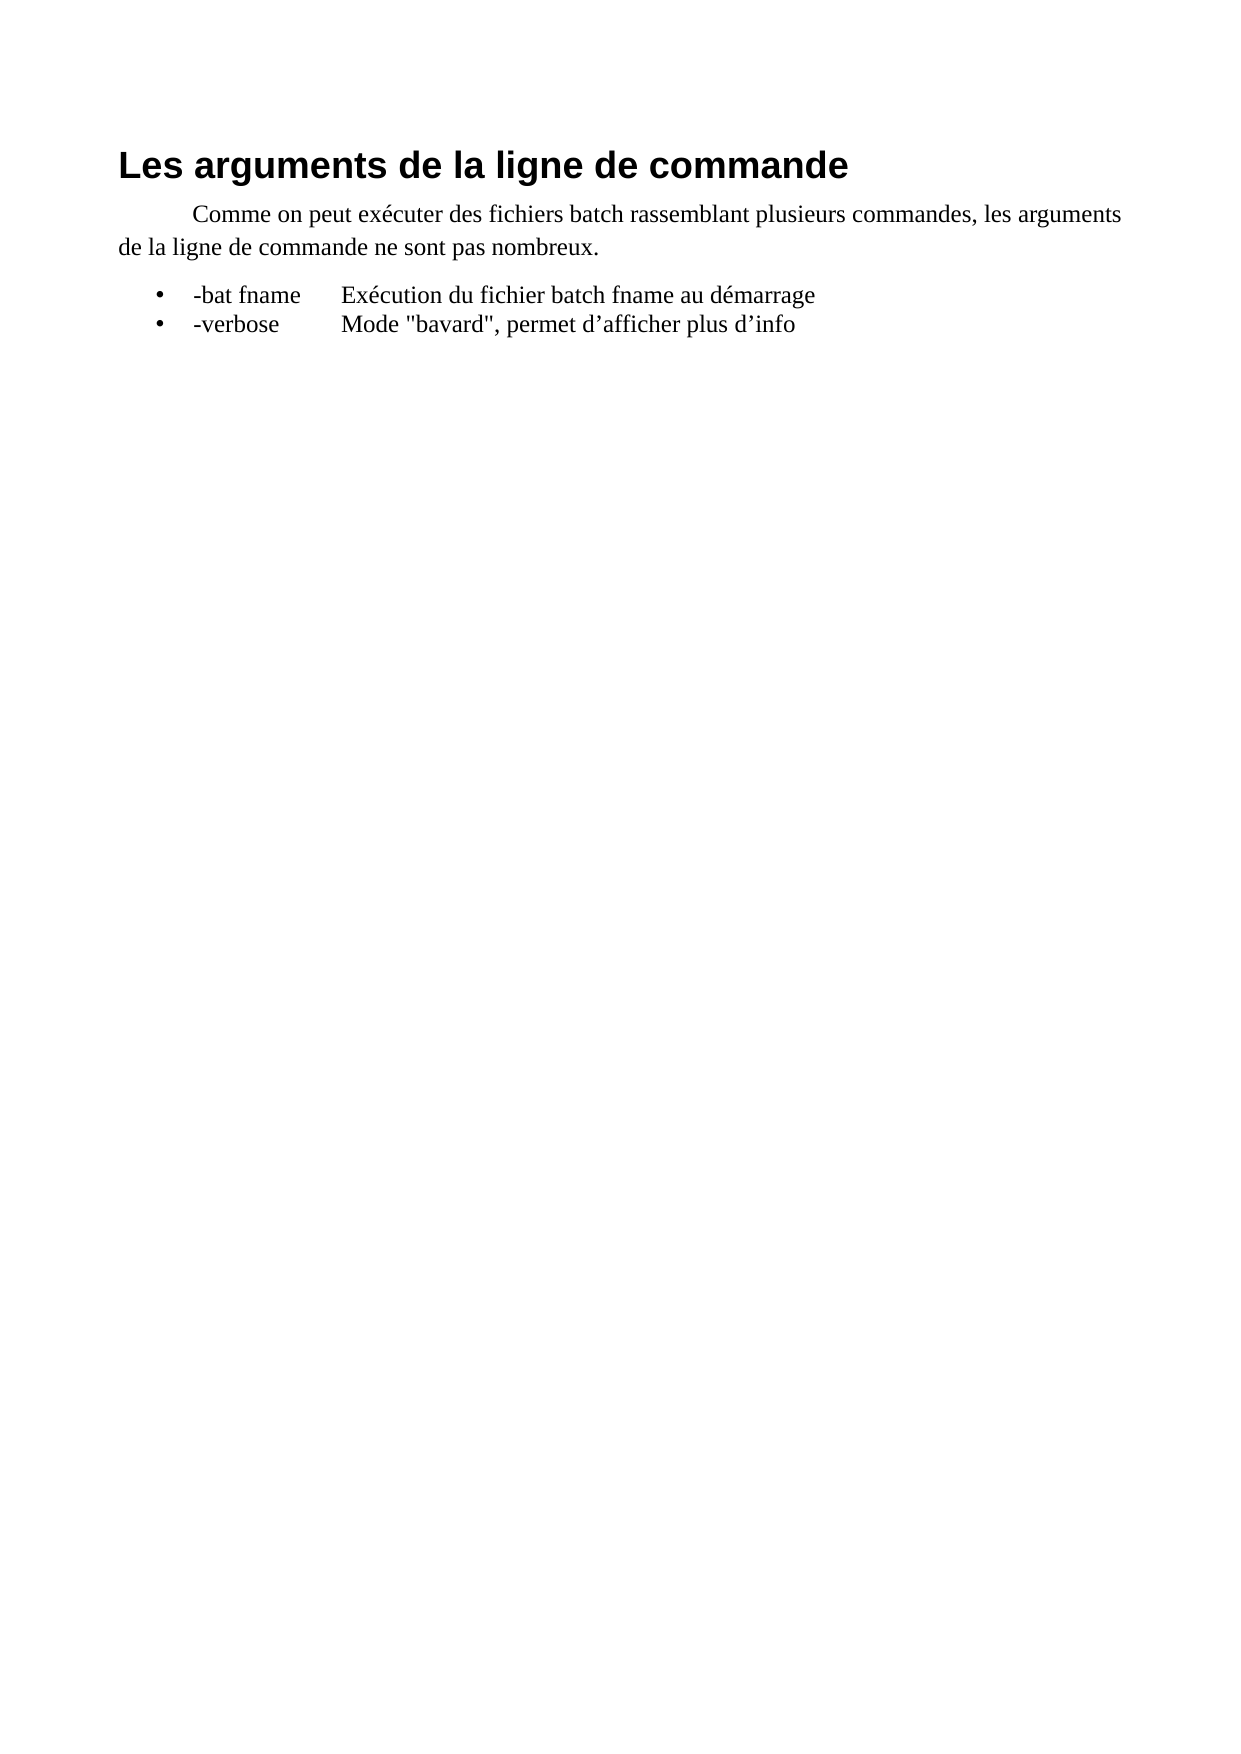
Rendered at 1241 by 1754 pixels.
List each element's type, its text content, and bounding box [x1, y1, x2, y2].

list -bat fname Exécution du fichier batch fname au démarrage [156, 280, 1122, 309]
text Comme on peut exécuter des fichiers batch rassemblant plusieurs commandes, les arguments de la ligne de commande ne sont pas nombreux. [118, 199, 1122, 261]
subtitle Les arguments de la ligne de commande [118, 143, 1122, 187]
list -verbose Mode "bavard", permet d’afficher plus d’info [156, 309, 1122, 337]
